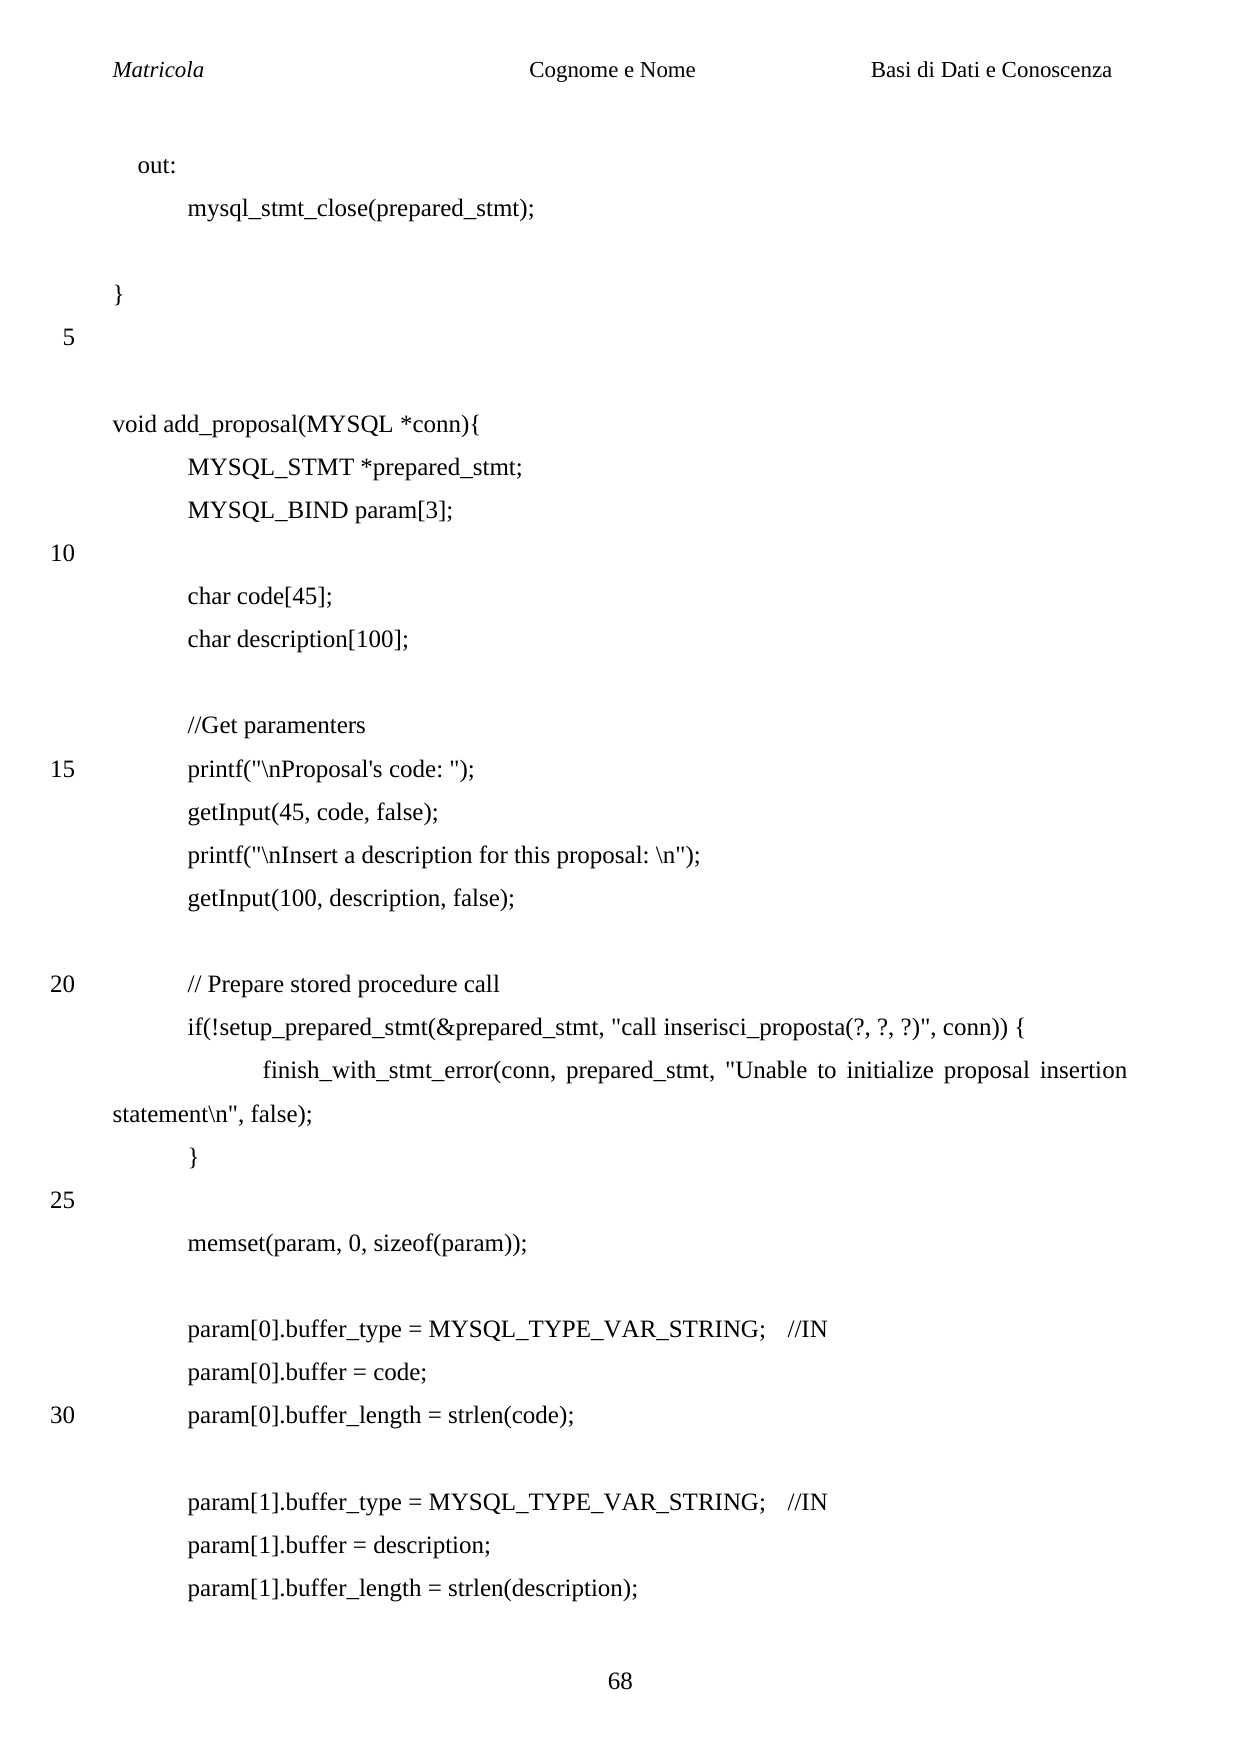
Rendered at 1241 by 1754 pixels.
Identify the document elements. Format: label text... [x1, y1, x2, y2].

text printf("\nInsert a description for this proposal: \n"); [112, 840, 1128, 869]
text //Get paramenters [112, 711, 1128, 739]
text getInput(45, code, false); [112, 797, 1128, 826]
text mysql_stmt_close(prepared_stmt); [112, 193, 1128, 222]
text param[1].buffer_length = strlen(description); [112, 1573, 1128, 1602]
text char description[100]; [112, 624, 1128, 653]
text param[0].buffer_length = strlen(code); [112, 1401, 1128, 1429]
text printf("\nProposal's code: "); [112, 754, 1128, 782]
text char code[45]; [112, 581, 1128, 610]
text param[0].buffer_type = MYSQL_TYPE_VAR_STRING; //IN [112, 1314, 1128, 1343]
text if(!setup_prepared_stmt(&prepared_stmt, "call inserisci_proposta(?, ?, ?)", conn)) { [112, 1012, 1128, 1041]
text finish_with_stmt_error(conn, prepared_stmt, "Unable to initialize proposal insertion statement\n", false); [112, 1056, 1128, 1127]
text param[1].buffer_type = MYSQL_TYPE_VAR_STRING; //IN [112, 1487, 1128, 1516]
text getInput(100, description, false); [112, 883, 1128, 912]
text memset(param, 0, sizeof(param)); [112, 1228, 1128, 1257]
text void add_proposal(MYSQL *conn){ [112, 409, 1128, 437]
text param[1].buffer = description; [112, 1530, 1128, 1559]
text param[0].buffer = code; [112, 1357, 1128, 1386]
text MYSQL_STMT *prepared_stmt; [112, 452, 1128, 481]
text } [112, 1142, 1128, 1171]
text // Prepare stored procedure call [112, 969, 1128, 998]
text MYSQL_BIND param[3]; [112, 495, 1128, 524]
text out: [112, 150, 1128, 179]
text } [112, 279, 1128, 308]
